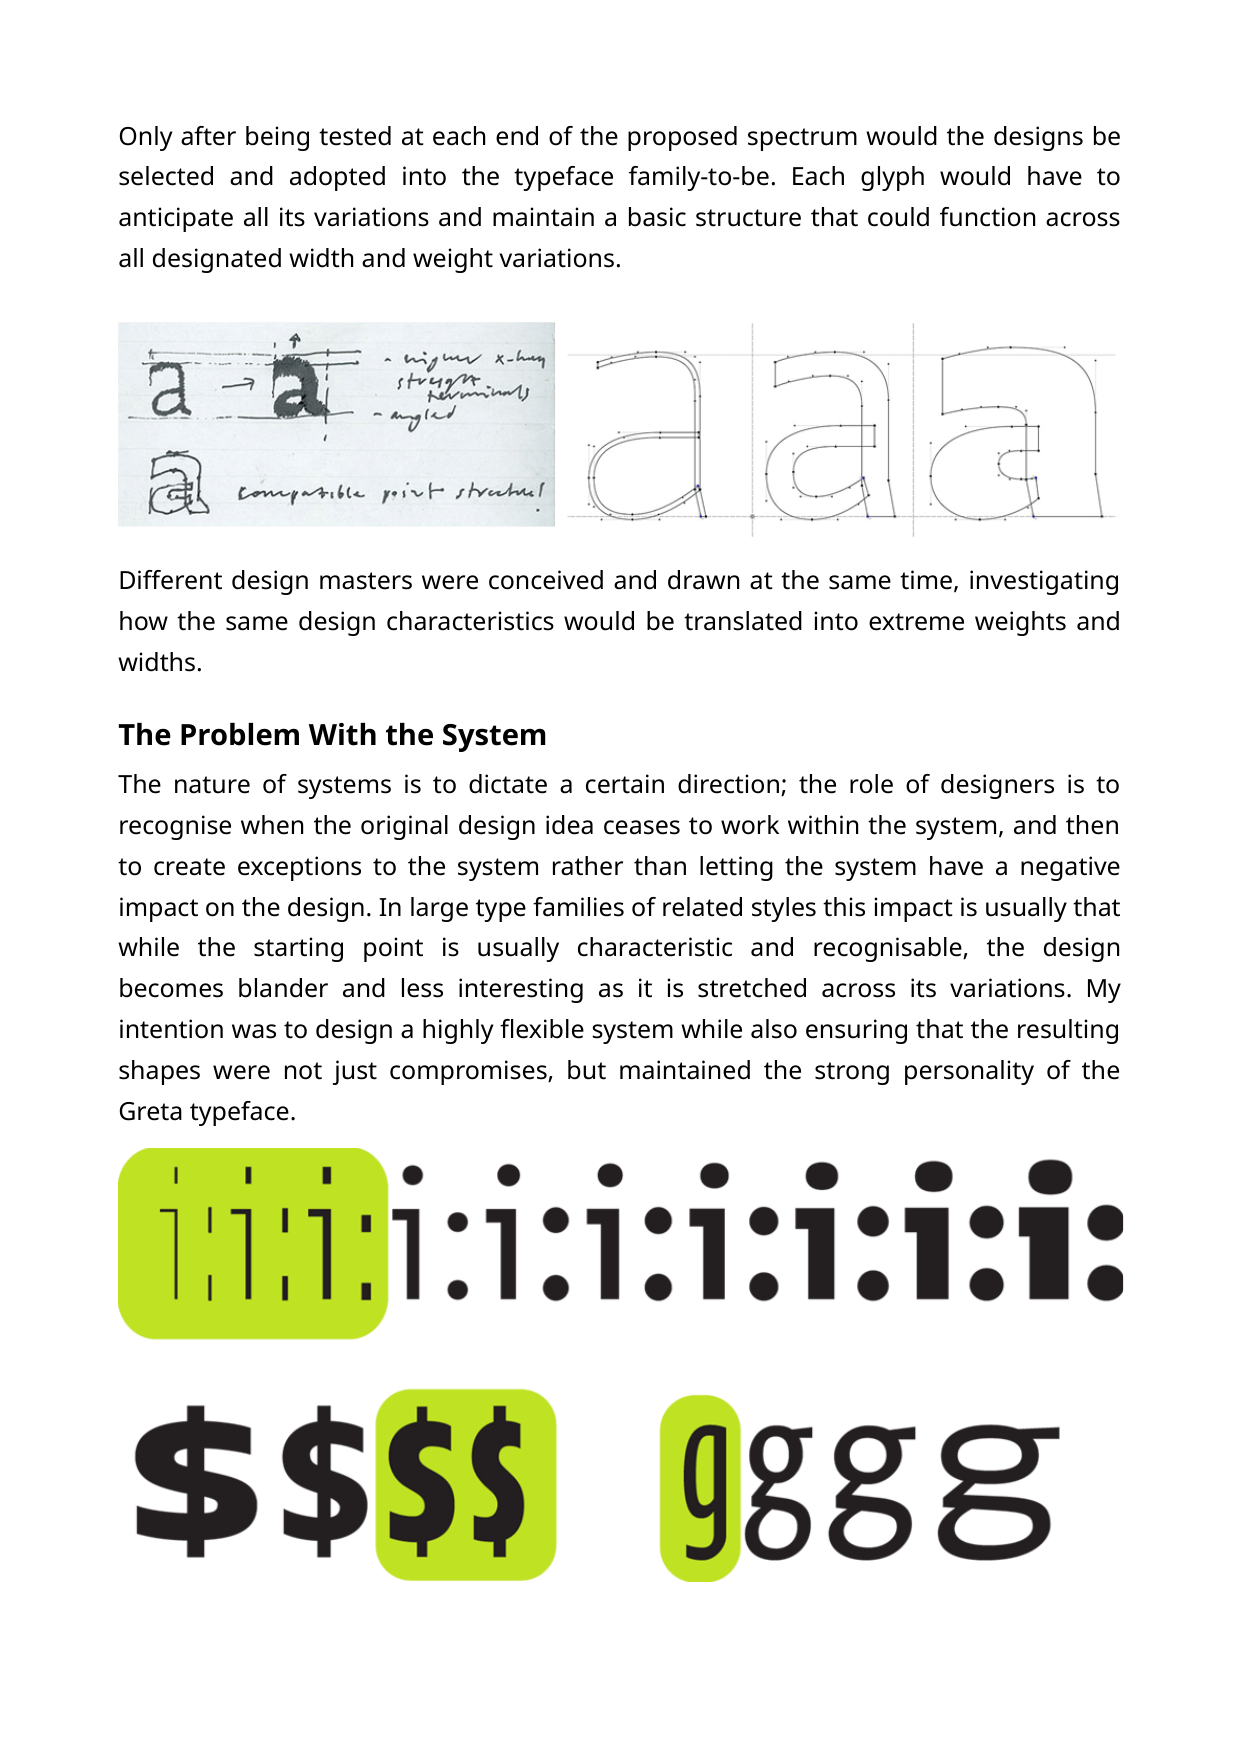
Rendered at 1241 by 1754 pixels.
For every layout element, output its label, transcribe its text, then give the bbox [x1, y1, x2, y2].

subtitle The Problem With the System [118, 714, 1122, 754]
text The nature of systems is to dictate a certain direction; the role of designers is to recognise when the original design idea ceases to work within the system, and then to create exceptions to the system rather than letting the system have a negative impact on the design. In large type families of related styles this impact is usually that while the starting point is usually characteristic and recognisable, the design becomes blander and less interesting as it is stretched across its variations. My intention was to design a highly flexible system while also ensuring that the resulting shapes were not just compromises, but maintained the strong personality of the Greta typeface. [118, 767, 1122, 1127]
text Different design masters were conceived and drawn at the same time, investigating how the same design characteristics would be translated into extreme weights and widths. [118, 563, 1122, 679]
picture [118, 1148, 1124, 1582]
picture [118, 296, 1116, 557]
text Only after being tested at each end of the proposed spectrum would the designs be selected and adopted into the typeface family-to-be. Each glyph would have to anticipate all its variations and maintain a basic structure that could function across all designated width and weight variations. [118, 118, 1122, 275]
